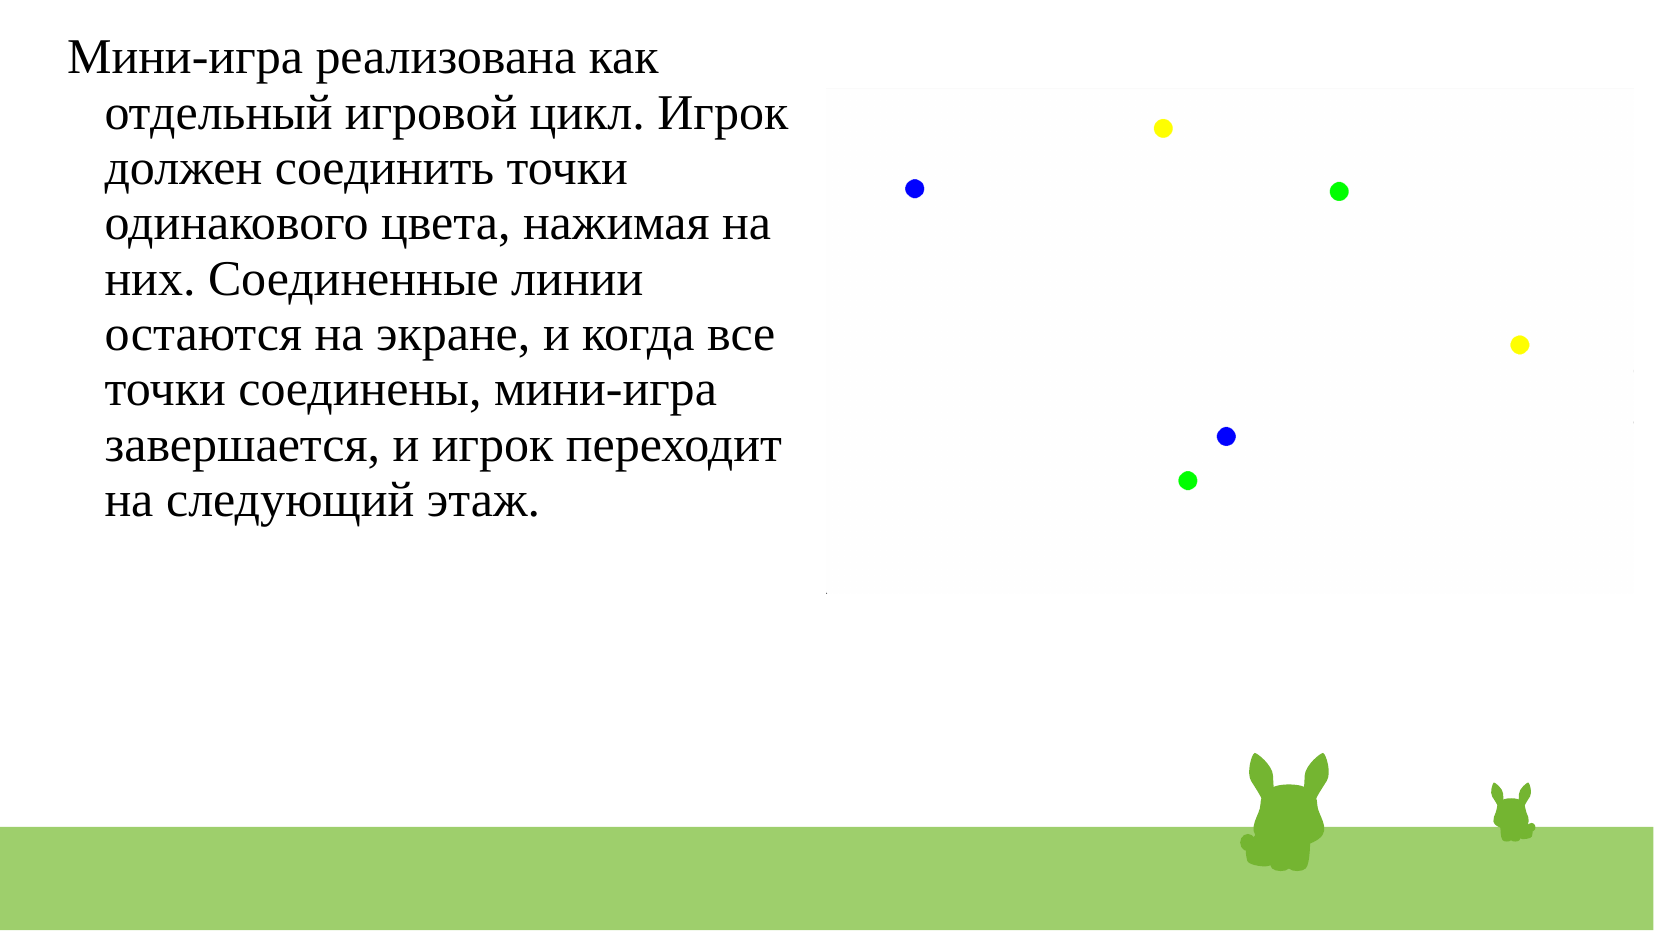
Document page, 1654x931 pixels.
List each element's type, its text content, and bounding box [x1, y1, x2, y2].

list Мини-игра реализована как отдельный игровой цикл. Игрок должен соединить точки одинакового цвета, нажимая на них. Соединенные линии остаются на экране, и когда все точки соединены, мини-игра завершается, и игрок переходит на следующий этаж. [29, 29, 798, 709]
picture [826, 88, 1634, 594]
